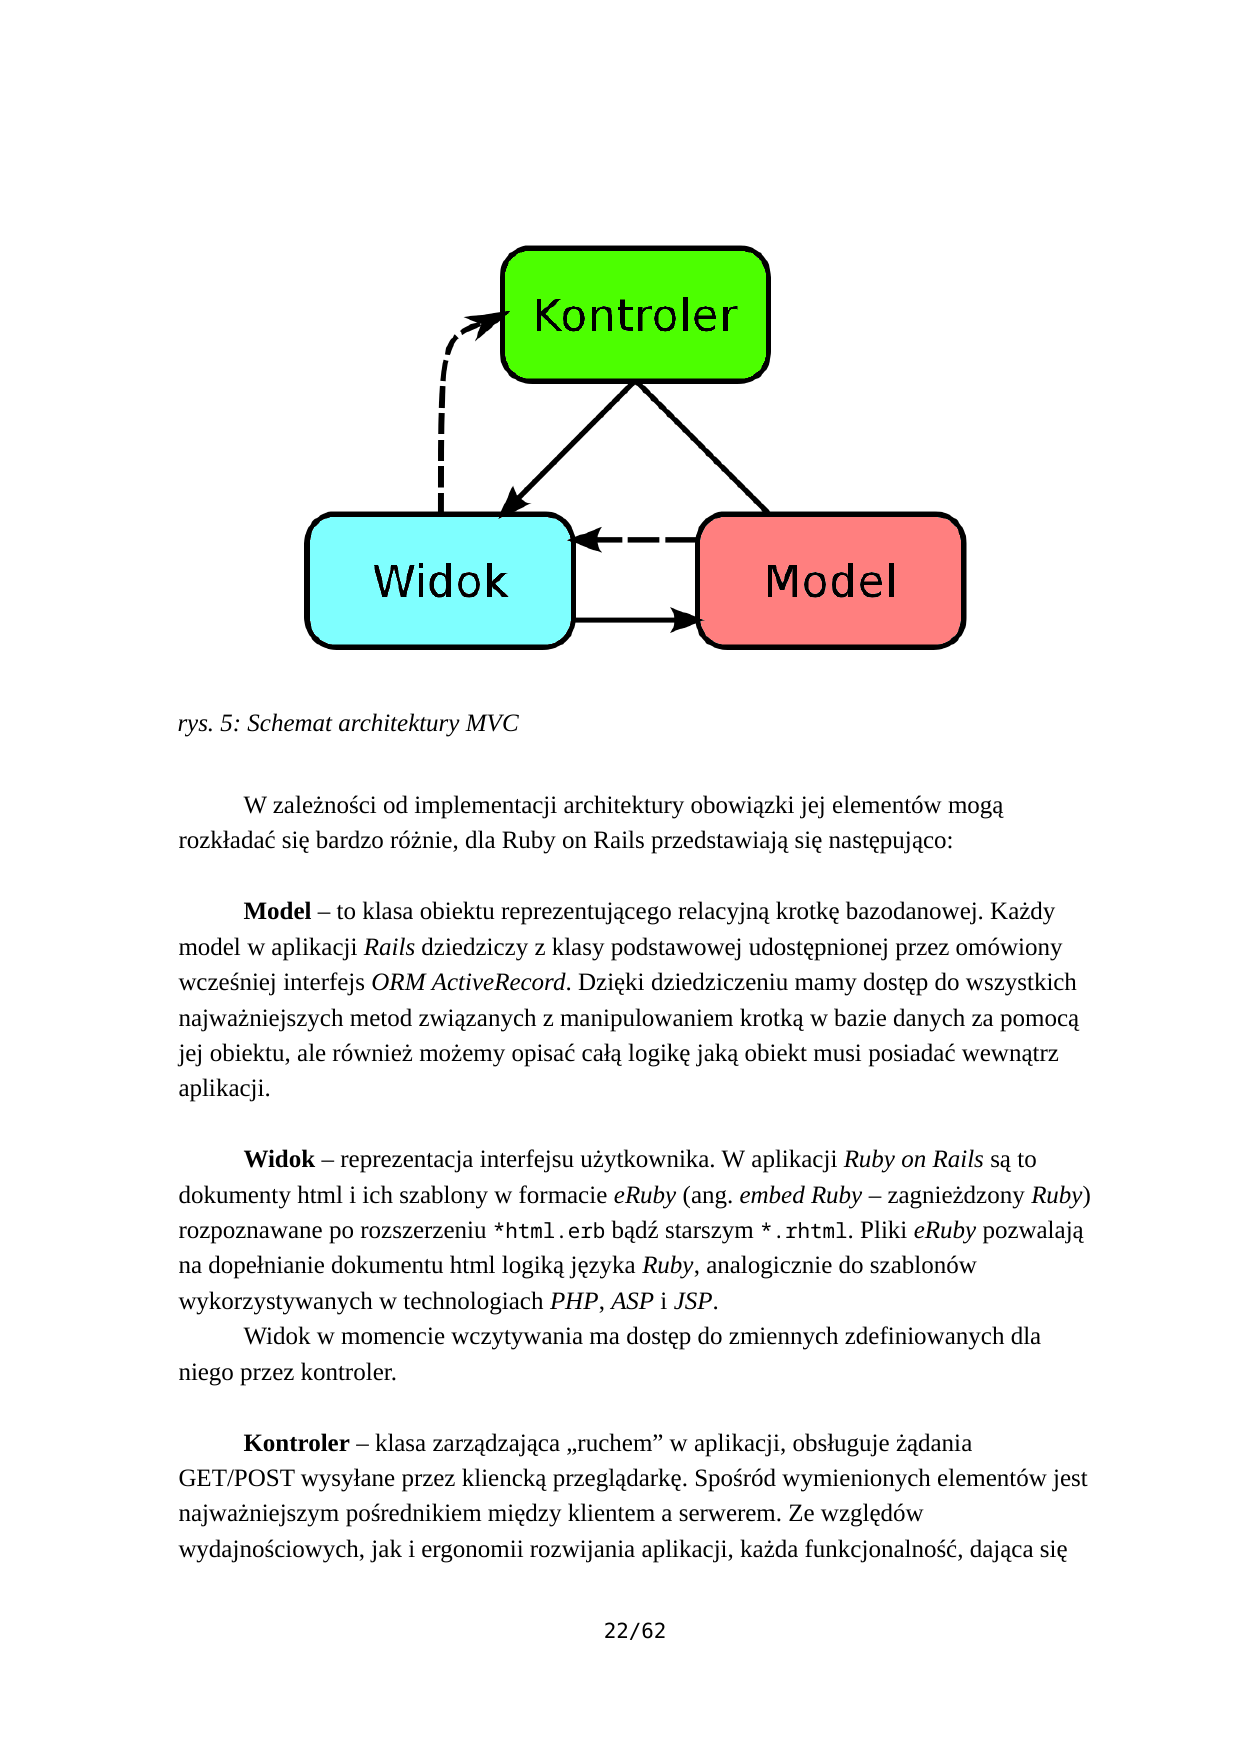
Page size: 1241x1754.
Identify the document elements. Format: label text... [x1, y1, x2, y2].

text rys. 5: Schemat architektury MVC [177, 708, 1093, 737]
text Widok w momencie wczytywania ma dostęp do zmiennych zdefiniowanych dla niego przez kontroler. [178, 1316, 1093, 1387]
table_header [177, 154, 1093, 696]
text Kontroler – klasa zarządzająca „ruchem” w aplikacji, obsługuje żądania GET/POST wysyłane przez kliencką przeglądarkę. Spośród wymienionych elementów jest najważniejszym pośrednikiem między klientem a serwerem. Ze względów wydajnościowych, jak i ergonomii rozwijania aplikacji, każda funkcjonalność, dająca się [178, 1423, 1093, 1564]
text Widok – reprezentacja interfejsu użytkownika. W aplikacji Ruby on Rails są to dokumenty html i ich szablony w formacie eRuby (ang. embed Ruby – zagnieżdzony Ruby) rozpoznawane po rozszerzeniu *html.erb bądź starszym *.rhtml. Pliki eRuby pozwalają na dopełnianie dokumentu html logiką języka Ruby, analogicznie do szablonów wykorzystywanych w technologiach PHP, ASP i JSP. [178, 1139, 1093, 1316]
picture [280, 159, 990, 691]
text W zależności od implementacji architektury obowiązki jej elementów mogą rozkładać się bardzo różnie, dla Ruby on Rails przedstawiają się następująco: [178, 785, 1093, 856]
text Model – to klasa obiektu reprezentującego relacyjną krotkę bazodanowej. Każdy model w aplikacji Rails dziedziczy z klasy podstawowej udostępnionej przez omówiony wcześniej interfejs ORM ActiveRecord. Dzięki dziedziczeniu mamy dostęp do wszystkich najważniejszych metod związanych z manipulowaniem krotką w bazie danych za pomocą jej obiektu, ale również możemy opisać całą logikę jaką obiekt musi posiadać wewnątrz aplikacji. [178, 891, 1093, 1104]
